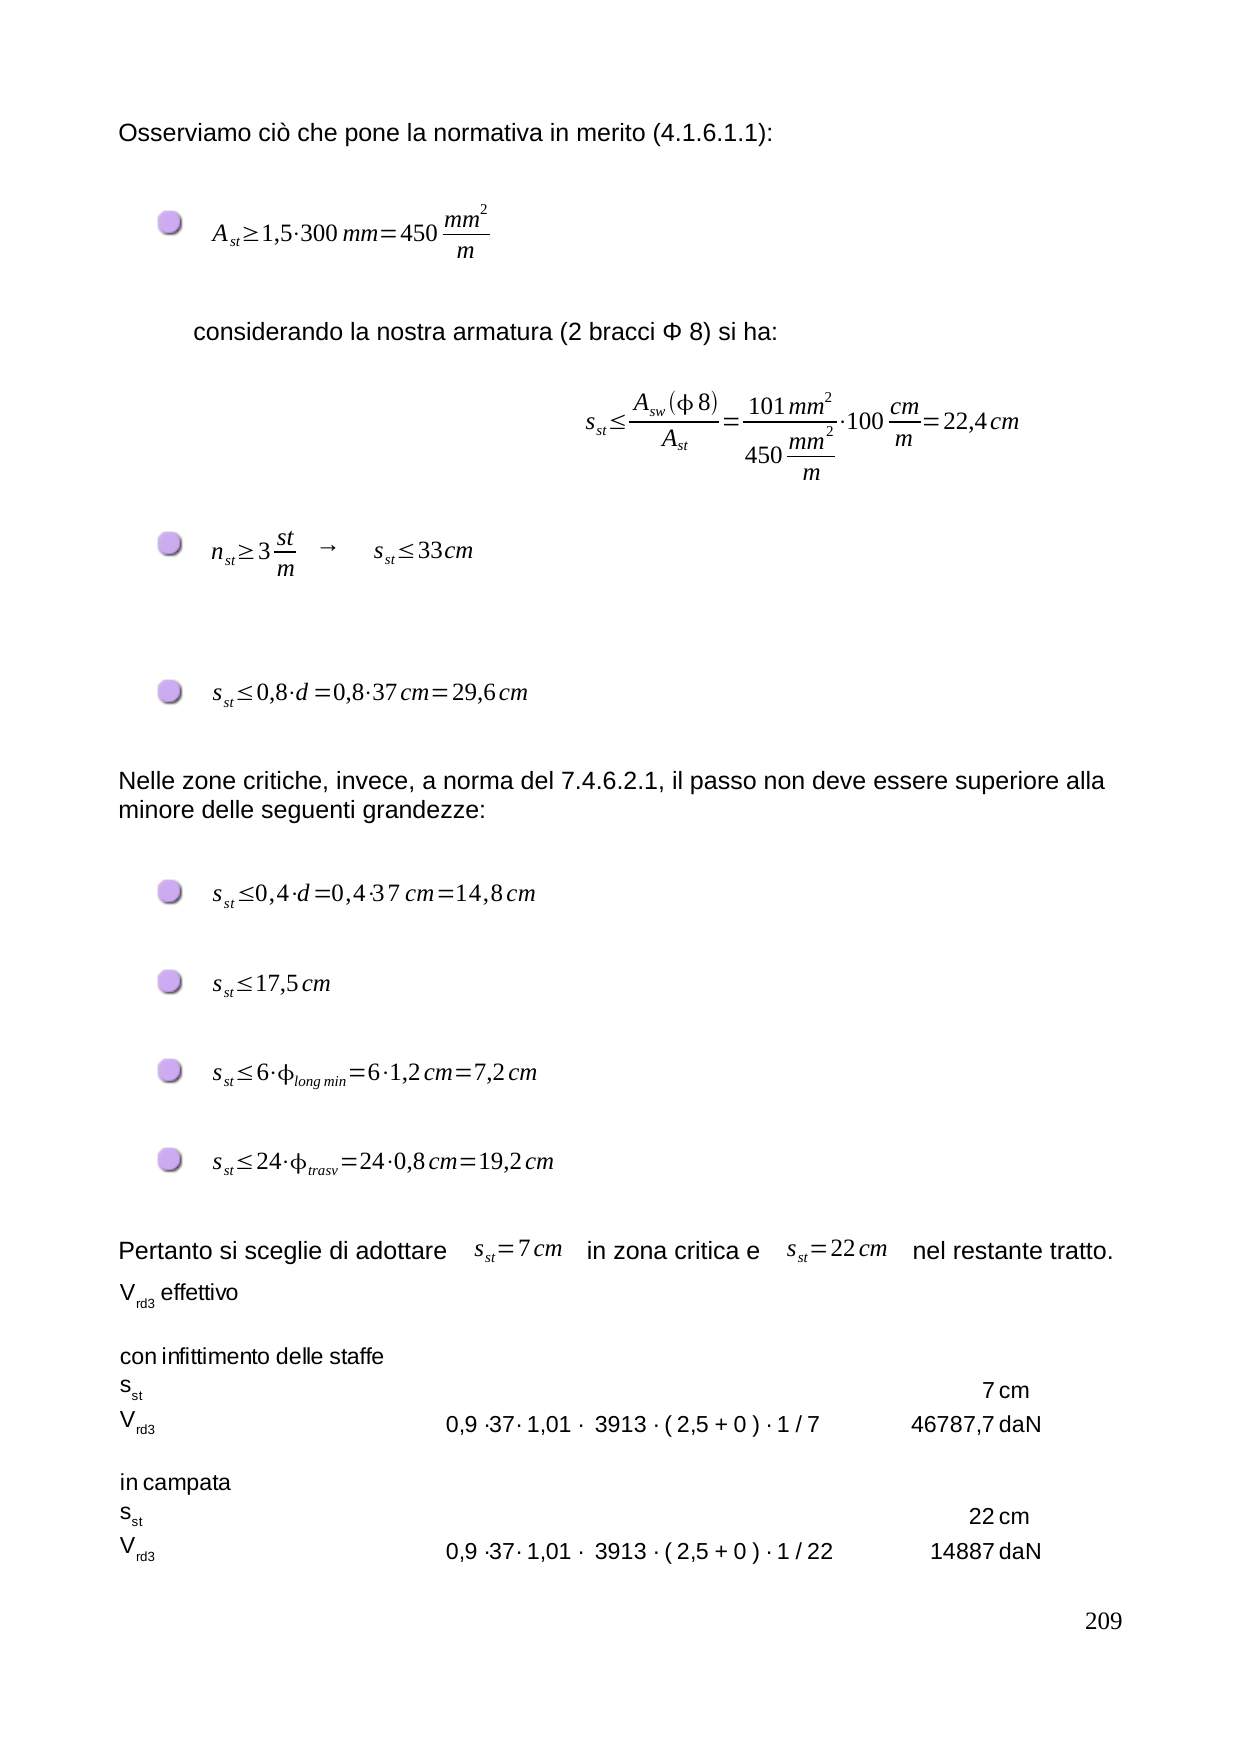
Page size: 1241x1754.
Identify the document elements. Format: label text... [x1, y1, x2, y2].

picture [156, 878, 185, 907]
text Pertanto si sceglie di adottare in zona critica e nel restante tratto. [118, 1235, 1122, 1266]
picture [156, 1057, 185, 1086]
picture [156, 1146, 185, 1175]
text Osserviamo ciò che pone la normativa in merito (4.1.6.1.1): [118, 118, 1122, 147]
picture [156, 530, 185, 559]
text Nelle zone critiche, invece, a norma del 7.4.6.2.1, il passo non deve essere superiore alla minore delle seguenti grandezze: [118, 766, 1122, 824]
picture [156, 968, 185, 997]
list → [156, 523, 1122, 582]
picture [156, 678, 185, 707]
picture [156, 209, 185, 238]
list considerando la nostra armatura (2 bracci Φ 8) si ha: [156, 317, 1122, 346]
